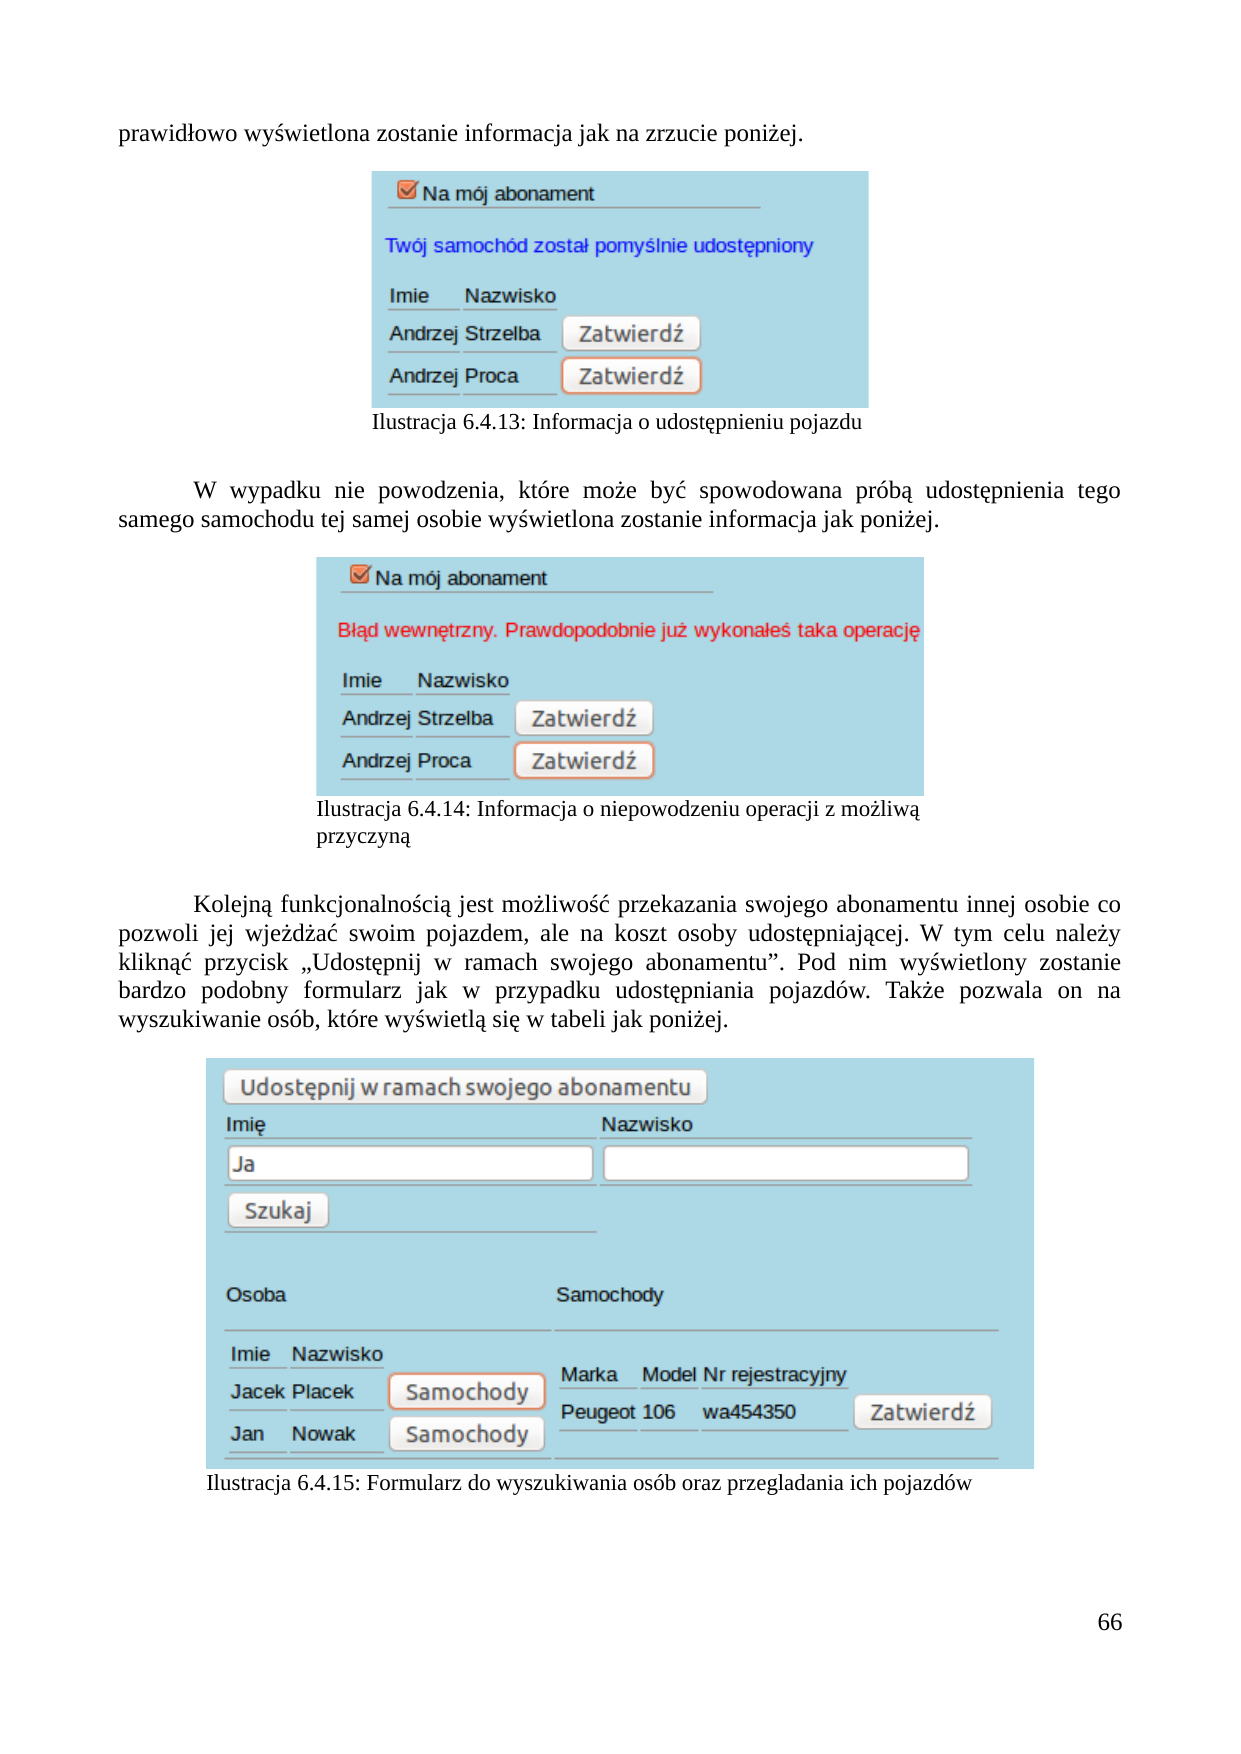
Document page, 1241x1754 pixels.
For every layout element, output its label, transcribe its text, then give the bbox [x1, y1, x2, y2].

text prawidłowo wyświetlona zostanie informacja jak na zrzucie poniżej. [118, 118, 1122, 147]
text Ilustracja 6.4.15: Formularz do wyszukiwania osób oraz przegladania ich pojazdów [206, 1469, 1034, 1495]
picture [371, 171, 869, 408]
text Ilustracja 6.4.13: Informacja o udostępnieniu pojazdu [372, 408, 868, 434]
text Ilustracja 6.4.14: Informacja o niepowodzeniu operacji z możliwą przyczyną [316, 796, 924, 848]
text Kolejną funkcjonalnością jest możliwość przekazania swojego abonamentu innej osobie co pozwoli jej wjeżdżać swoim pojazdem, ale na koszt osoby udostępniającej. W tym celu należy kliknąć przycisk „Udostępnij w ramach swojego abonamentu”. Pod nim wyświetlony zostanie bardzo podobny formularz jak w przypadku udostępniania pojazdów. Także pozwala on na wyszukiwanie osób, które wyświetlą się w tabeli jak poniżej. [118, 889, 1122, 1033]
picture [316, 557, 924, 796]
text W wypadku nie powodzenia, które może być spowodowana próbą udostępnienia tego samego samochodu tej samej osobie wyświetlona zostanie informacja jak poniżej. [118, 475, 1122, 533]
picture [206, 1058, 1035, 1469]
